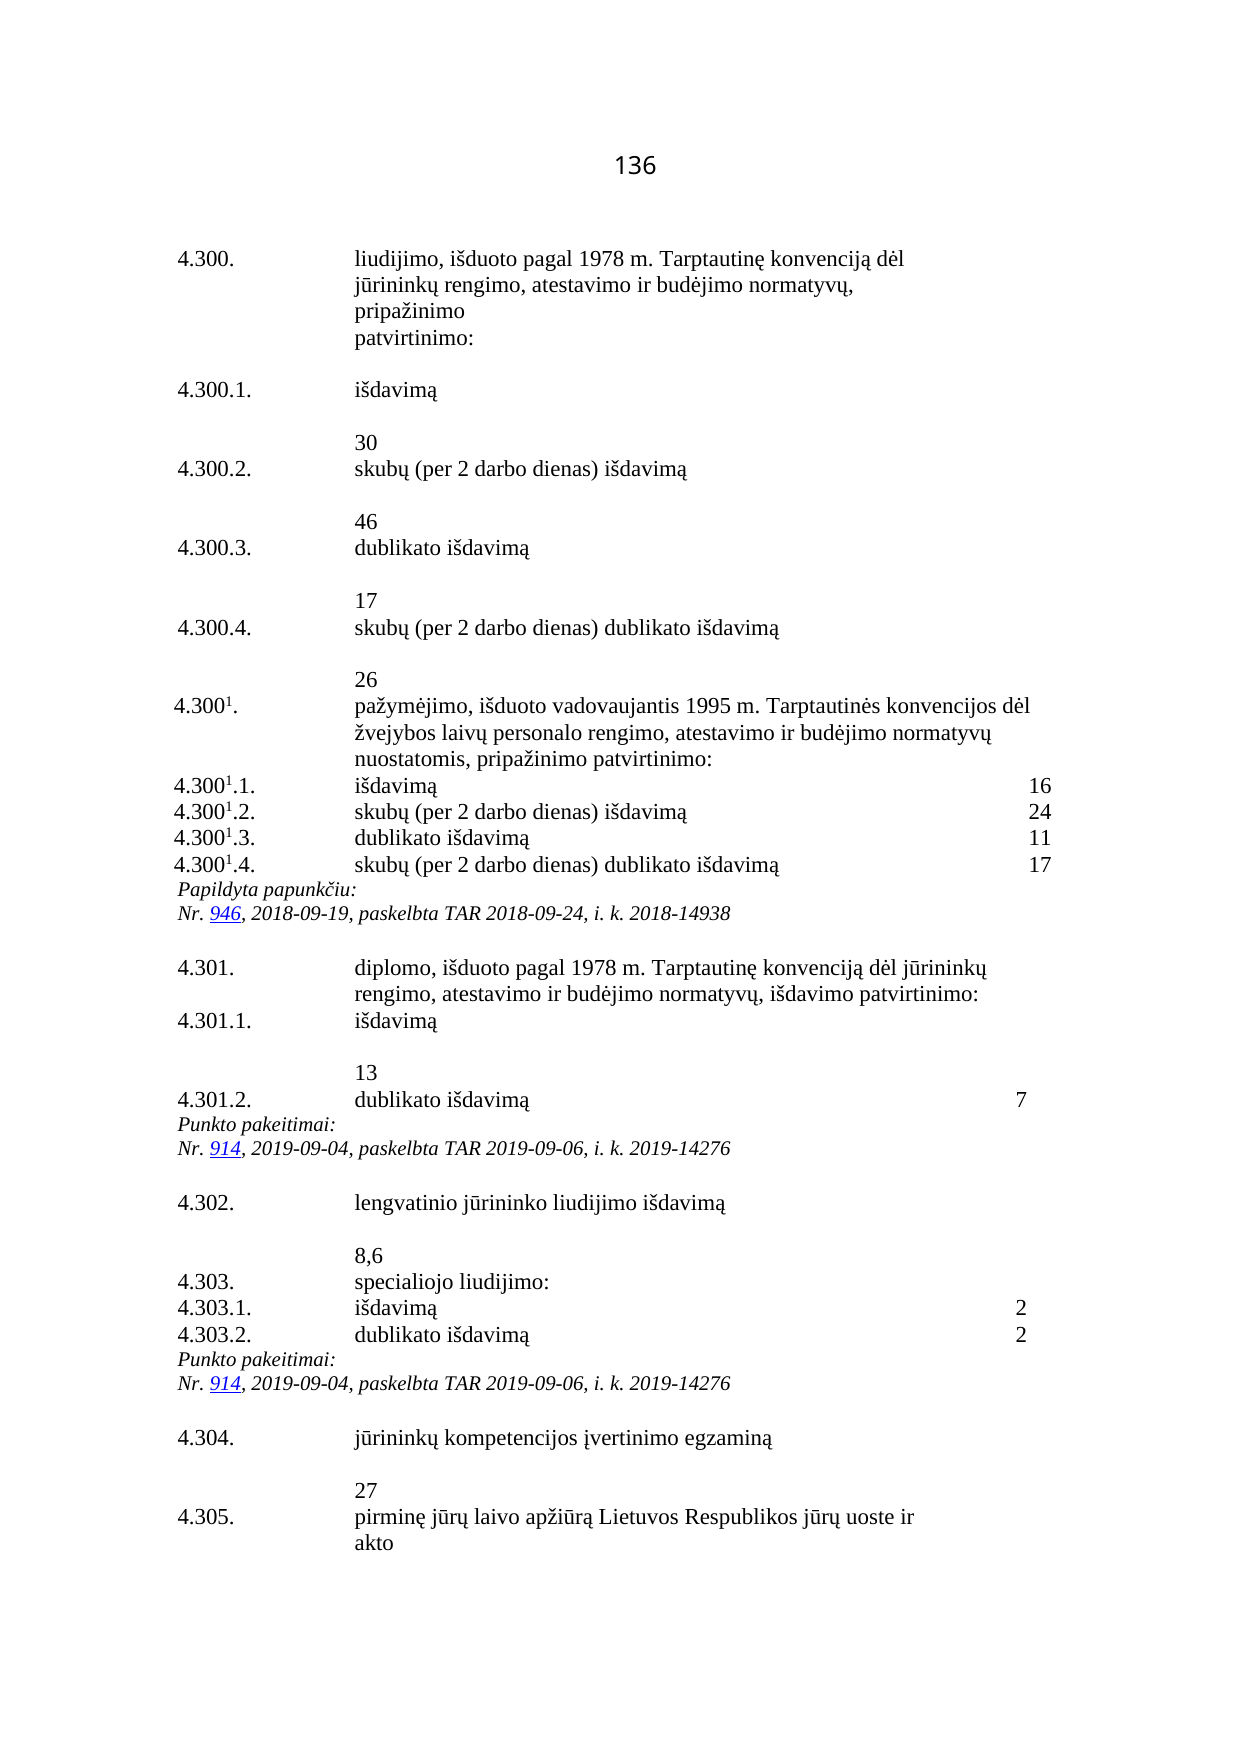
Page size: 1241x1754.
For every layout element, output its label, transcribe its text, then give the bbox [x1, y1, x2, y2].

text patvirtinimo: [354, 324, 945, 376]
text 4.3001.2. skubų (per 2 darbo dienas) išdavimą 24 [174, 798, 1093, 824]
text 4.300.4. skubų (per 2 darbo dienas) dublikato išdavimą 26 [177, 613, 945, 693]
text 4.3001.3. dublikato išdavimą 11 [174, 824, 1093, 851]
text Punkto pakeitimai: [177, 1112, 1093, 1136]
text Punkto pakeitimai: [177, 1347, 1093, 1371]
text Nr. 914, 2019-09-04, paskelbta TAR 2019-09-06, i. k. 2019-14276 [177, 1371, 1093, 1395]
text 4.300.1. išdavimą 30 [177, 376, 945, 455]
text 4.301. diplomo, išduoto pagal 1978 m. Tarptautinę konvenciją dėl jūrininkų rengimo, atestavimo ir budėjimo normatyvų, išdavimo patvirtinimo: [177, 954, 1034, 1007]
text 4.304. jūrininkų kompetencijos įvertinimo egzaminą 27 [177, 1424, 945, 1503]
text Nr. 914, 2019-09-04, paskelbta TAR 2019-09-06, i. k. 2019-14276 [177, 1136, 1093, 1160]
text 4.3001. pažymėjimo, išduoto vadovaujantis 1995 m. Tarptautinės konvencijos dėl žvejybos laivų personalo rengimo, atestavimo ir budėjimo normatyvų nuostatomis, pripažinimo patvirtinimo: [174, 693, 1093, 772]
text 4.300. liudijimo, išduoto pagal 1978 m. Tarptautinę konvenciją dėl [177, 244, 945, 271]
text Papildyta papunkčiu: [177, 877, 1093, 901]
text 4.303. specialiojo liudijimo: [177, 1268, 1093, 1294]
text 4.301.2. dublikato išdavimą 7 [177, 1086, 1034, 1112]
text Nr. 946, 2018-09-19, paskelbta TAR 2018-09-24, i. k. 2018-14938 [177, 901, 1093, 925]
text 4.300.2. skubų (per 2 darbo dienas) išdavimą 46 [177, 455, 945, 534]
text 4.302. lengvatinio jūrininko liudijimo išdavimą 8,6 [177, 1189, 945, 1268]
text 4.305. pirminę jūrų laivo apžiūrą Lietuvos Respublikos jūrų uoste ir akto [177, 1503, 945, 1556]
text 4.303.1. išdavimą 2 [177, 1294, 1093, 1321]
text jūrininkų rengimo, atestavimo ir budėjimo normatyvų, pripažinimo [354, 271, 945, 324]
text 4.301.1. išdavimą 13 [177, 1007, 1034, 1086]
text 4.303.2. dublikato išdavimą 2 [177, 1321, 1093, 1347]
text 4.300.3. dublikato išdavimą 17 [177, 534, 945, 613]
text 4.3001.4. skubų (per 2 darbo dienas) dublikato išdavimą 17 [174, 851, 1093, 877]
text 4.3001.1. išdavimą 16 [174, 772, 1093, 798]
